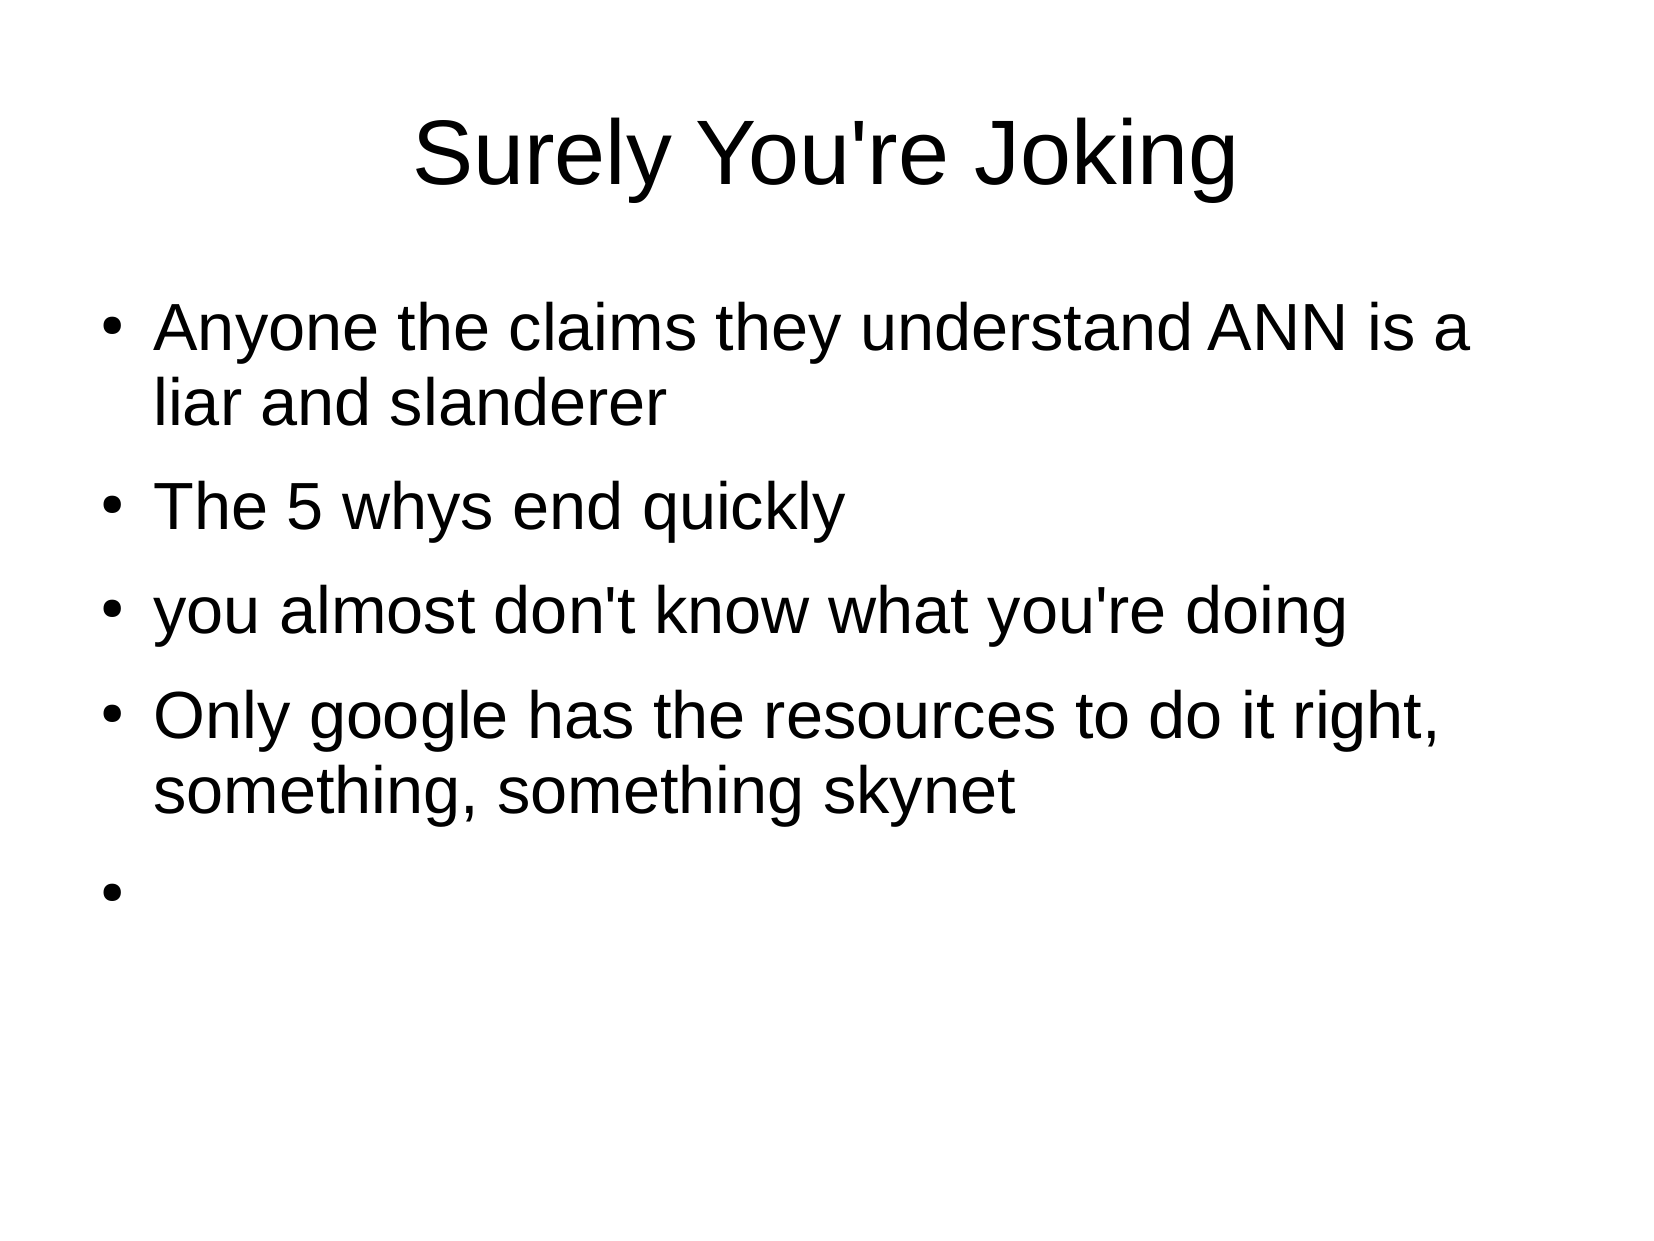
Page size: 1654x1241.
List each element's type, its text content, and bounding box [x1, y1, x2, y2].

title Surely You're Joking [82, 49, 1571, 257]
list Anyone the claims they understand ANN is a liar and slanderer The 5 whys end quickly you almost don't know what you're doing Only google has the resources to do it right, something, something skynet [82, 290, 1571, 1010]
